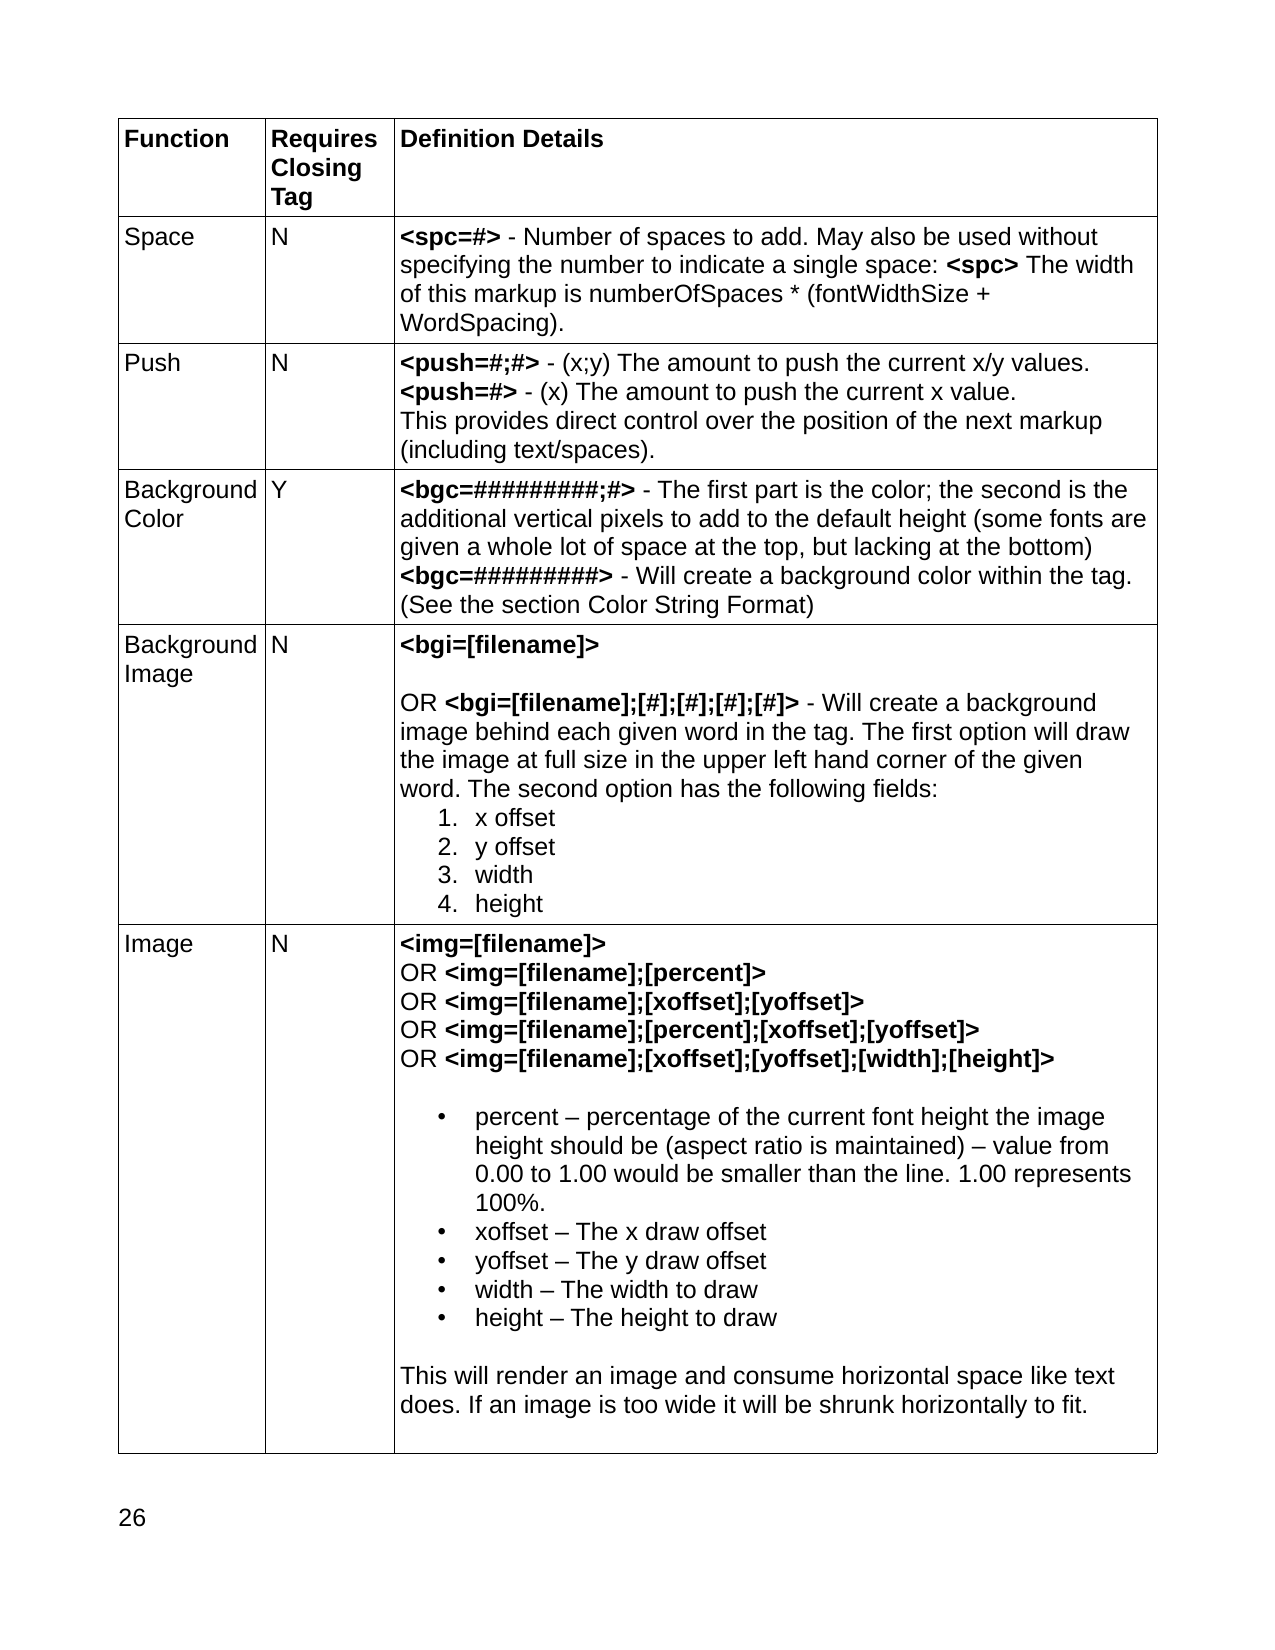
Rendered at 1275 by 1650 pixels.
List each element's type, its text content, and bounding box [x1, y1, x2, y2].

table_cell Space [119, 217, 265, 342]
table_cell N [266, 625, 394, 923]
table_header Definition Details [395, 119, 1157, 216]
table_cell Image [119, 925, 265, 1453]
table_cell N [266, 344, 394, 469]
table_header Requires Closing Tag [266, 119, 394, 216]
table_cell <push=#;#> - (x;y) The amount to push the current x/y values. <push=#> - (x) The amount to push the current x value. This provides direct control over the position of the next markup (including text/spaces). [395, 344, 1157, 469]
table_cell <img=[filename]> OR <img=[filename];[percent]> OR <img=[filename];[xoffset];[yoffset]> OR <img=[filename];[percent];[xoffset];[yoffset]> OR <img=[filename];[xoffset];[yoffset];[width];[height]> percent – percentage of the current font height the image height should be (aspect ratio is maintained) – value from 0.00 to 1.00 would be smaller than the line. 1.00 represents 100%. xoffset – The x draw offset yoffset – The y draw offset width – The width to draw height – The height to draw This will render an image and consume horizontal space like text does. If an image is too wide it will be shrunk horizontally to fit. [395, 925, 1157, 1453]
table_header Function [119, 119, 265, 216]
table_cell <bgc=#########;#> - The first part is the color; the second is the additional vertical pixels to add to the default height (some fonts are given a whole lot of space at the top, but lacking at the bottom) <bgc=#########> - Will create a background color within the tag. (See the section Color String Format) [395, 470, 1157, 624]
table_cell <spc=#> - Number of spaces to add. May also be used without specifying the number to indicate a single space: <spc> The width of this markup is numberOfSpaces * (fontWidthSize + WordSpacing). [395, 217, 1157, 342]
table_cell Y [266, 470, 394, 624]
table_cell Background Image [119, 625, 265, 923]
table_cell Background Color [119, 470, 265, 624]
table_cell N [266, 217, 394, 342]
table_cell N [266, 925, 394, 1453]
table_cell Push [119, 344, 265, 469]
table_cell <bgi=[filename]> OR <bgi=[filename];[#];[#];[#];[#]> - Will create a background image behind each given word in the tag. The first option will draw the image at full size in the upper left hand corner of the given word. The second option has the following fields: x offset y offset width height [395, 625, 1157, 923]
